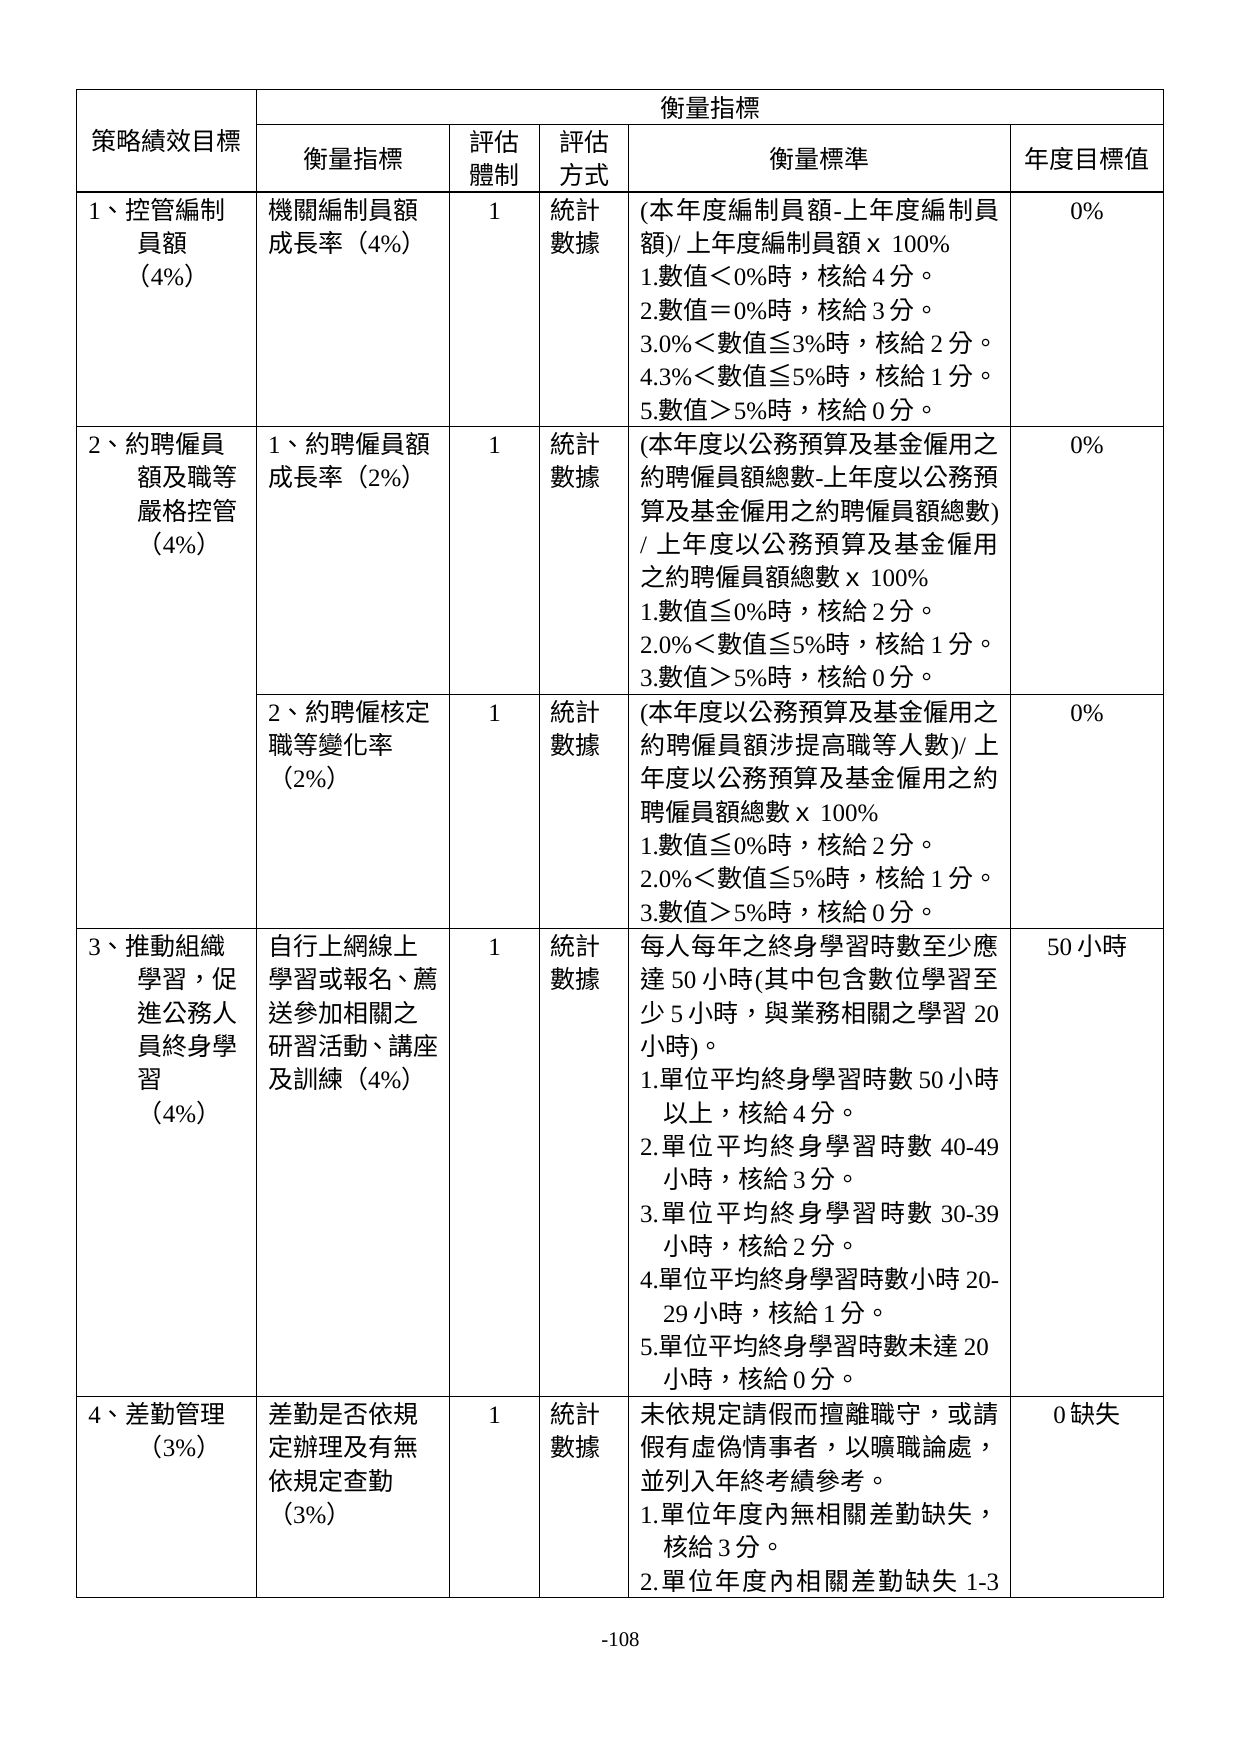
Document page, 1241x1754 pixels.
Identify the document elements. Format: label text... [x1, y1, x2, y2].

table_cell 年度目標值 [1011, 125, 1163, 191]
table_cell 自行上網線上學習或報名、薦送參加相關之研習活動、講座及訓練（4%） [257, 929, 449, 1396]
table_cell 統計數據 [540, 695, 628, 928]
table_cell 評估方式 [540, 125, 628, 191]
table_header 策略績效目標 [77, 90, 256, 191]
table_cell 1 [450, 193, 539, 426]
table_cell 衡量標準 [629, 125, 1010, 191]
table_header 衡量指標 [257, 90, 1163, 124]
table_cell 1 [450, 695, 539, 928]
table_cell 0% [1011, 193, 1163, 426]
table_cell 0% [1011, 695, 1163, 928]
table_cell 1 [450, 427, 539, 693]
table_cell 0缺失 [1011, 1397, 1163, 1597]
table_cell 差勤是否依規定辦理及有無依規定查勤 （3%） [257, 1397, 449, 1597]
table_cell 2、約聘僱核定職等變化率 （2%） [257, 695, 449, 928]
table_cell 1、約聘僱員額成長率（2%） [257, 427, 449, 693]
table_cell 控管編制員額 （4%） [77, 193, 256, 426]
table_cell (本年度以公務預算及基金僱用之約聘僱員額總數-上年度以公務預算及基金僱用之約聘僱員額總數)/ 上年度以公務預算及基金僱用之約聘僱員額總數ｘ100% 1.數值≦0%時，核給2分。 2.0%＜數值≦5%時，核給1分。 3.數值＞5%時，核給0分。 [629, 427, 1010, 693]
table_cell 推動組織學習，促進公務人員終身學習（4%） [77, 929, 256, 1396]
table_cell [77, 694, 256, 928]
table_cell 機關編制員額成長率（4%） [257, 193, 449, 426]
table_cell 1 [450, 929, 539, 1396]
table_cell 統計數據 [540, 427, 628, 693]
table_cell 0% [1011, 427, 1163, 693]
table_cell 未依規定請假而擅離職守，或請假有虛偽情事者，以曠職論處，並列入年終考績參考。 1.單位年度內無相關差勤缺失，核給3分。 2.單位年度內相關差勤缺失1-3 [629, 1397, 1010, 1597]
table_cell 每人每年之終身學習時數至少應達50小時(其中包含數位學習至少5小時，與業務相關之學習20小時)。 1.單位平均終身學習時數50小時以上，核給4分。 2.單位平均終身學習時數40-49小時，核給3分。 3.單位平均終身學習時數30-39小時，核給2分。 4.單位平均終身學習時數小時20-29小時，核給1分。 5.單位平均終身學習時數未達20小時，核給0分。 [629, 929, 1010, 1396]
table_cell 衡量指標 [257, 125, 449, 191]
table_cell 1 [450, 1397, 539, 1597]
table_cell 評估體制 [450, 125, 539, 191]
table_cell (本年度編制員額-上年度編制員額)/ 上年度編制員額ｘ100% 1.數值＜0%時，核給4分。 2.數值＝0%時，核給3分。 3.0%＜數值≦3%時，核給2分。 4.3%＜數值≦5%時，核給1分。 5.數值＞5%時，核給0分。 [629, 193, 1010, 426]
table_cell 50小時 [1011, 929, 1163, 1396]
table_cell 統計數據 [540, 1397, 628, 1597]
table_cell 統計數據 [540, 929, 628, 1396]
table_cell 差勤管理（3%） [77, 1397, 256, 1597]
table_cell (本年度以公務預算及基金僱用之約聘僱員額涉提高職等人數)/ 上年度以公務預算及基金僱用之約聘僱員額總數ｘ100% 1.數值≦0%時，核給2分。 2.0%＜數值≦5%時，核給1分。 3.數值＞5%時，核給0分。 [629, 695, 1010, 928]
table_cell 統計數據 [540, 193, 628, 426]
table_cell 約聘僱員額及職等嚴格控管（4%） [77, 427, 256, 693]
